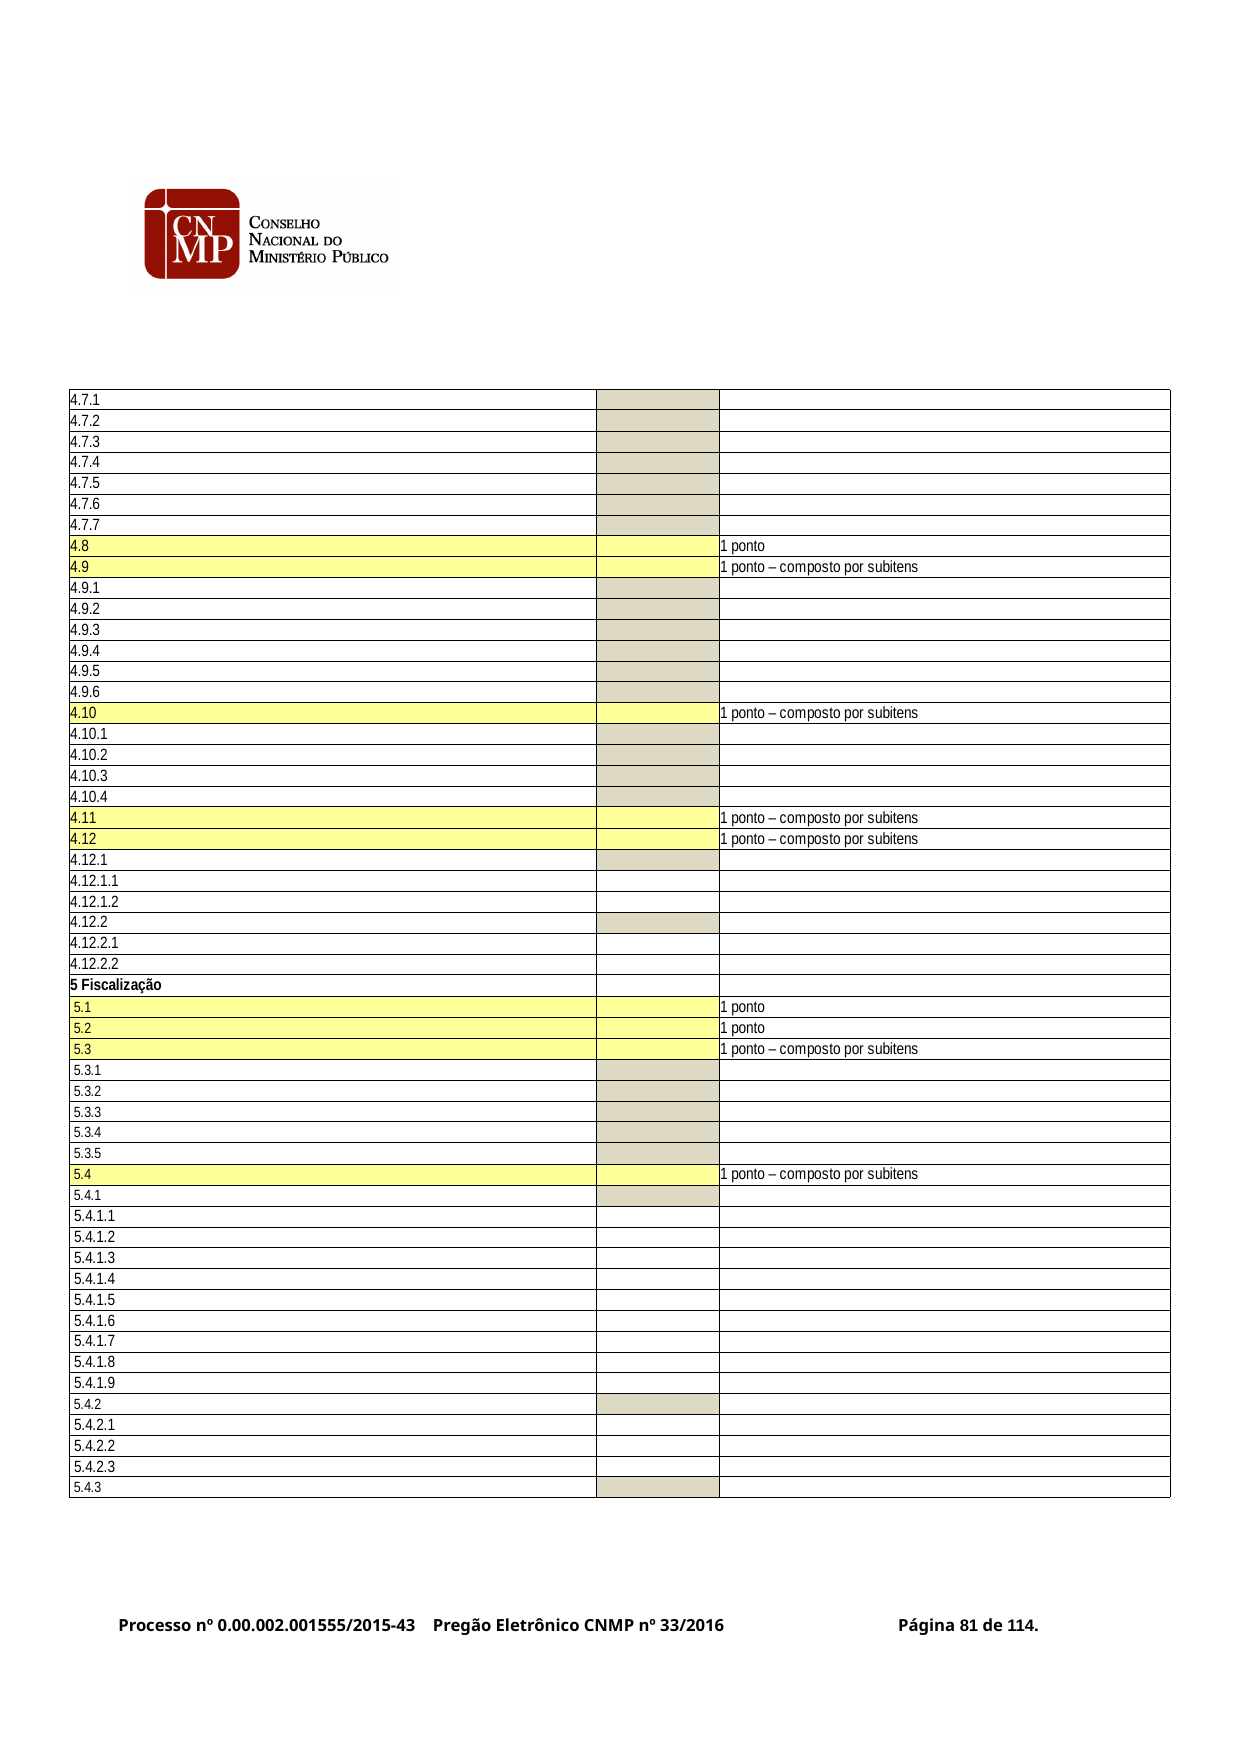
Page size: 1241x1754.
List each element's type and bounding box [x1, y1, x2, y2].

picture [128, 174, 398, 293]
